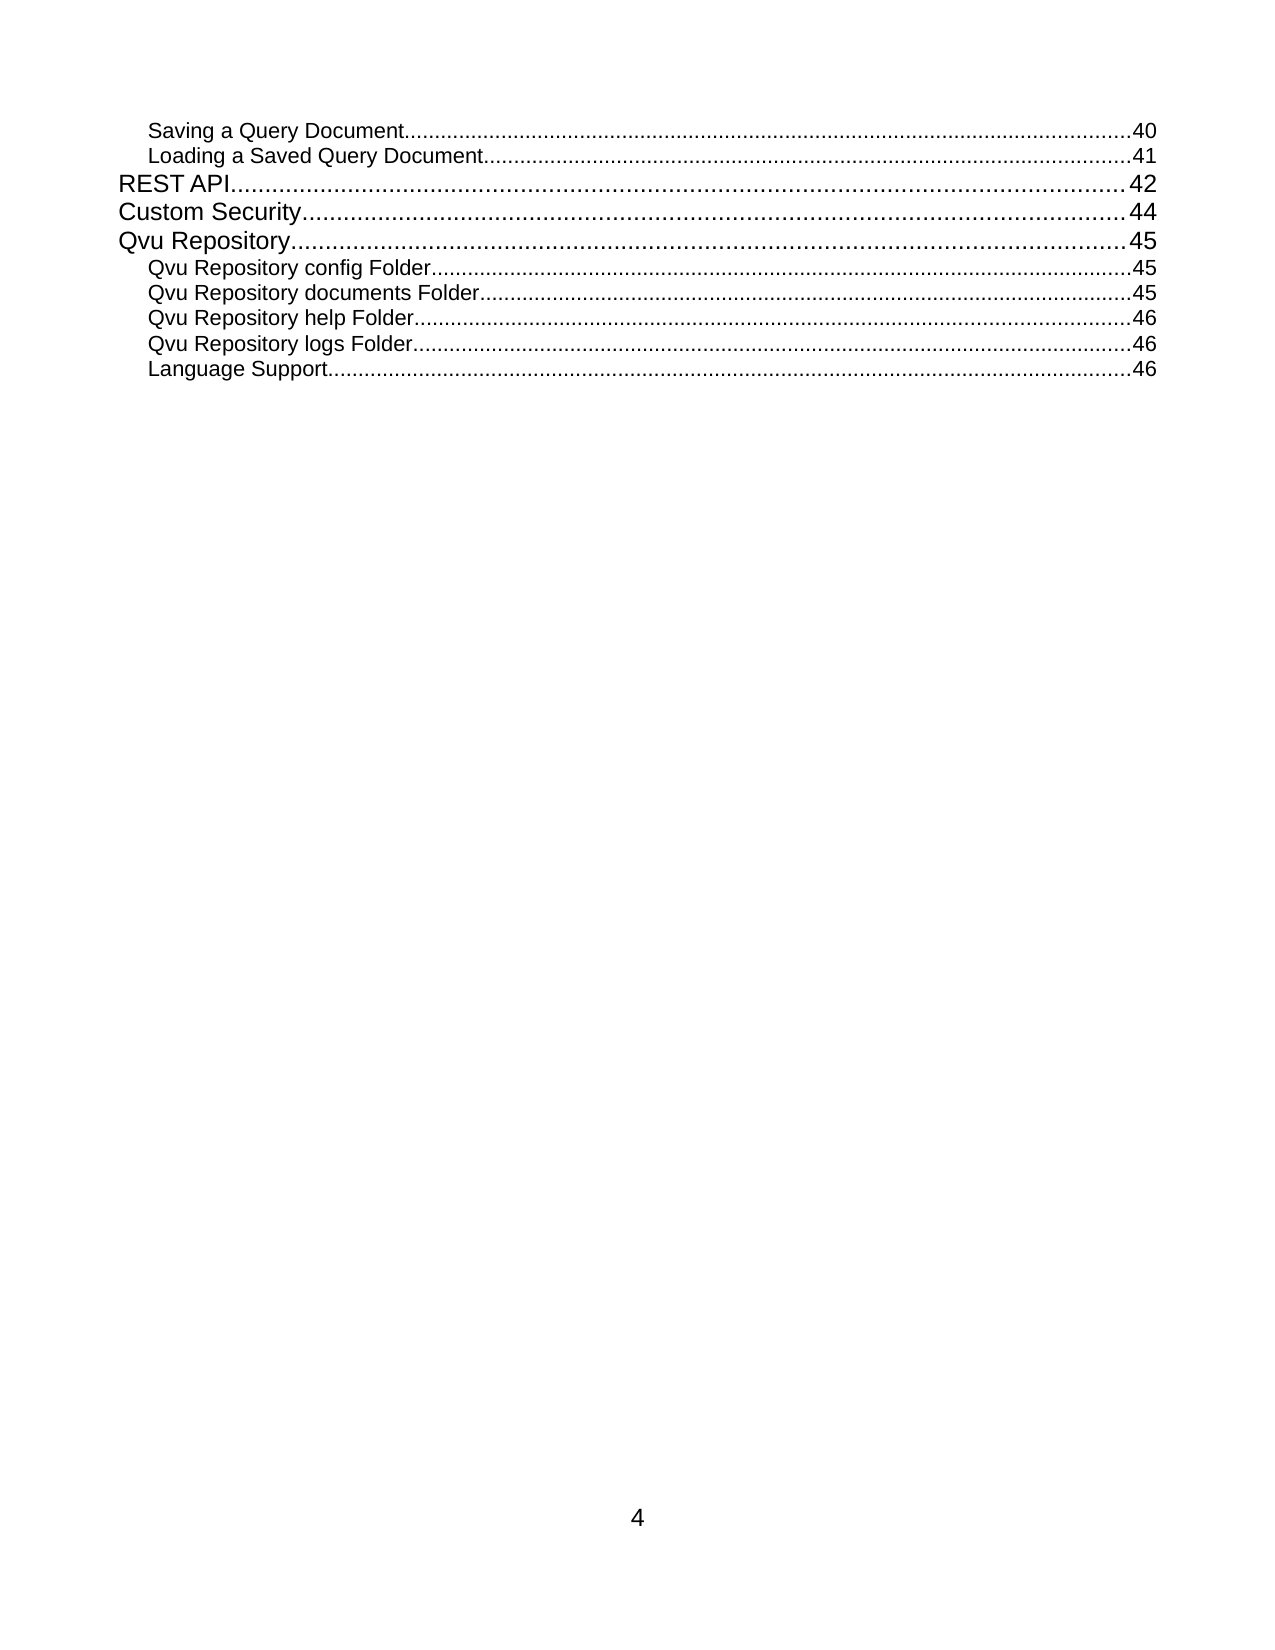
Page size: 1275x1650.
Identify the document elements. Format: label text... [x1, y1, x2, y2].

text Qvu Repository config Folder 45 [148, 255, 1157, 280]
text REST API 42 [118, 168, 1157, 197]
text Loading a Saved Query Document 41 [148, 143, 1157, 168]
text Language Support 46 [148, 356, 1157, 381]
text Qvu Repository help Folder 46 [148, 305, 1157, 330]
text Custom Security 44 [118, 197, 1157, 226]
text Qvu Repository logs Folder 46 [148, 330, 1157, 356]
text Qvu Repository 45 [118, 226, 1157, 255]
text Qvu Repository documents Folder 45 [148, 280, 1157, 305]
text Saving a Query Document 40 [148, 118, 1157, 143]
